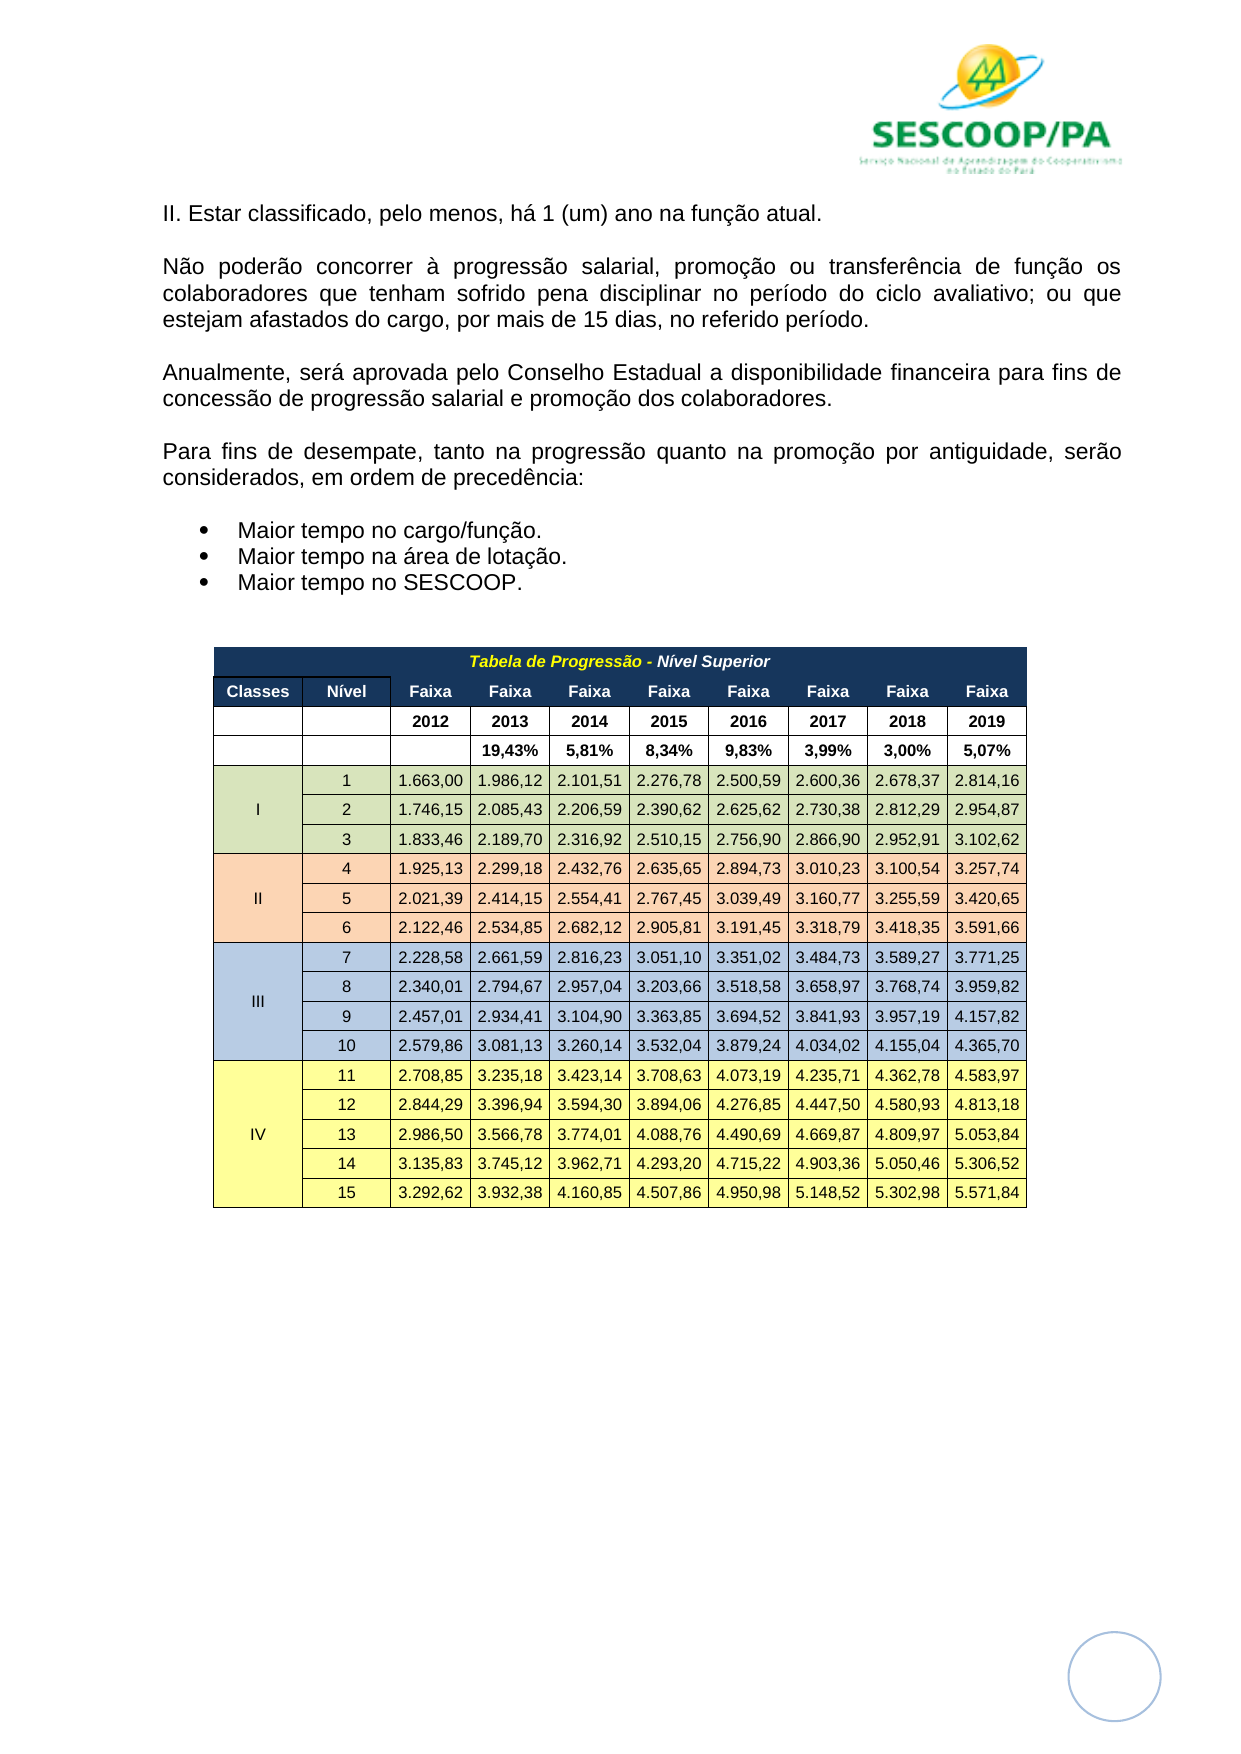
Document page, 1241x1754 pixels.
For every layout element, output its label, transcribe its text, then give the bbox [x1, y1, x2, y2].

table_cell 2015 [630, 707, 708, 735]
table_cell 2.954,87 [948, 795, 1026, 824]
table_cell 2.866,90 [789, 825, 867, 853]
table_cell 4.235,71 [789, 1061, 867, 1089]
table_cell 4.813,18 [948, 1090, 1026, 1119]
table_cell 2019 [948, 707, 1026, 735]
table_cell 3,99% [789, 736, 867, 765]
table_cell 5.302,98 [868, 1179, 947, 1207]
table_cell Faixa [550, 676, 629, 706]
table_cell 3.010,23 [789, 854, 867, 883]
table_cell 3.932,38 [471, 1179, 549, 1207]
table_cell 9 [303, 1002, 390, 1030]
table_cell [214, 736, 302, 765]
table_cell 2.101,51 [550, 766, 629, 794]
table_cell 5,81% [550, 736, 629, 765]
table_cell [303, 707, 390, 735]
table_cell 5.053,84 [948, 1120, 1026, 1148]
table_cell 2.414,15 [471, 884, 549, 912]
table_cell 3.260,14 [550, 1031, 629, 1060]
table_cell 3.039,49 [709, 884, 788, 912]
table_cell 2017 [789, 707, 867, 735]
table_cell 8,34% [630, 736, 708, 765]
table_cell 4.362,78 [868, 1061, 947, 1089]
table_cell 3.708,63 [630, 1061, 708, 1089]
table_cell 4.293,20 [630, 1149, 708, 1178]
table_cell 3.104,90 [550, 1002, 629, 1030]
table_cell [303, 736, 390, 765]
table_cell 2.390,62 [630, 795, 708, 824]
table_cell 2.682,12 [550, 913, 629, 942]
table_cell 3.102,62 [948, 825, 1026, 853]
table_cell 1.833,46 [391, 825, 470, 853]
table_cell 3.594,30 [550, 1090, 629, 1119]
table_cell 3.191,45 [709, 913, 788, 942]
table_cell 4.276,85 [709, 1090, 788, 1119]
table_cell 2.625,62 [709, 795, 788, 824]
table_cell 4.073,19 [709, 1061, 788, 1089]
table_cell 3.255,59 [868, 884, 947, 912]
table_cell I [214, 766, 302, 853]
table_cell 3.363,85 [630, 1002, 708, 1030]
table_cell 4.160,85 [550, 1179, 629, 1207]
table_cell 4.490,69 [709, 1120, 788, 1148]
table_cell 2.021,39 [391, 884, 470, 912]
table_cell 2.934,41 [471, 1002, 549, 1030]
table_cell Faixa [709, 676, 788, 706]
table_cell 3.257,74 [948, 854, 1026, 883]
table_cell 2.812,29 [868, 795, 947, 824]
table_cell 3.351,02 [709, 943, 788, 971]
table_cell 2.730,38 [789, 795, 867, 824]
table_cell 2.316,92 [550, 825, 629, 853]
table_cell 5.571,84 [948, 1179, 1026, 1207]
table_cell 3.532,04 [630, 1031, 708, 1060]
table_cell 3.135,83 [391, 1149, 470, 1178]
table_cell [391, 736, 470, 765]
table_cell II [214, 854, 302, 942]
table_cell 2.122,46 [391, 913, 470, 942]
table_cell 2.432,76 [550, 854, 629, 883]
text Não poderão concorrer à progressão salarial, promoção ou transferência de função os colaboradores que tenham sofrido pena disciplinar no período do ciclo avaliativo; ou que estejam afastados do cargo, por mais de 15 dias, no referido período. [162, 253, 1122, 332]
table_cell 4.950,98 [709, 1179, 788, 1207]
table_cell 3.160,77 [789, 884, 867, 912]
table_cell [214, 707, 302, 735]
table_cell 4.903,36 [789, 1149, 867, 1178]
table_cell 2.554,41 [550, 884, 629, 912]
table_cell 2.756,90 [709, 825, 788, 853]
table_cell 3.420,65 [948, 884, 1026, 912]
table_cell 4.507,86 [630, 1179, 708, 1207]
table_cell 2.228,58 [391, 943, 470, 971]
table_cell 2.814,16 [948, 766, 1026, 794]
list Maior tempo na área de lotação. [200, 543, 1122, 569]
table_cell 2.457,01 [391, 1002, 470, 1030]
table_cell 3.518,58 [709, 972, 788, 1001]
table_cell 3.591,66 [948, 913, 1026, 942]
table_cell 4.447,50 [789, 1090, 867, 1119]
table_cell 1 [303, 766, 390, 794]
table_cell 2.844,29 [391, 1090, 470, 1119]
table_cell 2 [303, 795, 390, 824]
table_cell 1.925,13 [391, 854, 470, 883]
table_cell Nível [303, 678, 390, 706]
table_cell 2.299,18 [471, 854, 549, 883]
table_cell 2.957,04 [550, 972, 629, 1001]
table_cell 3.841,93 [789, 1002, 867, 1030]
table_cell 3.396,94 [471, 1090, 549, 1119]
table_cell 3.051,10 [630, 943, 708, 971]
table_cell 2.708,85 [391, 1061, 470, 1089]
list Maior tempo no SESCOOP. [200, 569, 1122, 596]
table_cell 2.894,73 [709, 854, 788, 883]
table_cell 3.203,66 [630, 972, 708, 1001]
table_cell 2.189,70 [471, 825, 549, 853]
table_cell 1.986,12 [471, 766, 549, 794]
text Para fins de desempate, tanto na progressão quanto na promoção por antiguidade, serão considerados, em ordem de precedência: [162, 438, 1122, 490]
table_cell 3.423,14 [550, 1061, 629, 1089]
table_cell 19,43% [471, 736, 549, 765]
table_cell 2.276,78 [630, 766, 708, 794]
table_cell 2016 [709, 707, 788, 735]
table_cell 2.206,59 [550, 795, 629, 824]
table_cell 7 [303, 943, 390, 971]
table_cell 9,83% [709, 736, 788, 765]
table_cell 14 [303, 1149, 390, 1178]
table_cell 2.085,43 [471, 795, 549, 824]
table_cell 3.235,18 [471, 1061, 549, 1089]
table_cell 2.661,59 [471, 943, 549, 971]
table_cell 5.306,52 [948, 1149, 1026, 1178]
table_cell 3.957,19 [868, 1002, 947, 1030]
table_cell Faixa [629, 676, 709, 706]
table_cell 4.669,87 [789, 1120, 867, 1148]
table_cell 4.155,04 [868, 1031, 947, 1060]
table_cell Classes [214, 678, 302, 706]
table_cell 11 [303, 1061, 390, 1089]
table_cell 6 [303, 913, 390, 942]
table_cell 1.746,15 [391, 795, 470, 824]
table_cell 3.318,79 [789, 913, 867, 942]
table_cell 3.081,13 [471, 1031, 549, 1060]
table_cell 12 [303, 1090, 390, 1119]
table_cell 3 [303, 825, 390, 853]
table_cell 3.658,97 [789, 972, 867, 1001]
table_cell 3.100,54 [868, 854, 947, 883]
table_cell III [214, 943, 302, 1060]
table_cell 2.500,59 [709, 766, 788, 794]
text II. Estar classificado, pelo menos, há 1 (um) ano na função atual. [162, 200, 1122, 227]
table_cell 2013 [471, 707, 549, 735]
table_cell 2.510,15 [630, 825, 708, 853]
table_cell 2.905,81 [630, 913, 708, 942]
table_cell 4.580,93 [868, 1090, 947, 1119]
table_cell 3,00% [868, 736, 947, 765]
table_cell 2018 [868, 707, 947, 735]
table_cell 4.034,02 [789, 1031, 867, 1060]
table_cell 5.050,46 [868, 1149, 947, 1178]
table_cell 2.534,85 [471, 913, 549, 942]
table_cell 2.816,23 [550, 943, 629, 971]
table_cell 5 [303, 884, 390, 912]
table_cell 3.768,74 [868, 972, 947, 1001]
table_cell 5.148,52 [789, 1179, 867, 1207]
table_cell 2.678,37 [868, 766, 947, 794]
table_cell 13 [303, 1120, 390, 1148]
table_cell 1.663,00 [391, 766, 470, 794]
table_cell 3.962,71 [550, 1149, 629, 1178]
table_cell 2.635,65 [630, 854, 708, 883]
table_cell 3.959,82 [948, 972, 1026, 1001]
table_cell 2.986,50 [391, 1120, 470, 1148]
table_cell 10 [303, 1031, 390, 1060]
table_cell 3.745,12 [471, 1149, 549, 1178]
text Anualmente, será aprovada pelo Conselho Estadual a disponibilidade financeira para fins de concessão de progressão salarial e promoção dos colaboradores. [162, 358, 1122, 411]
table_cell 3.589,27 [868, 943, 947, 971]
table_cell 3.879,24 [709, 1031, 788, 1060]
table_cell 3.484,73 [789, 943, 867, 971]
table_cell 3.771,25 [948, 943, 1026, 971]
table_cell Faixa [391, 676, 470, 706]
table_cell 3.566,78 [471, 1120, 549, 1148]
table_cell 8 [303, 972, 390, 1001]
table_cell IV [214, 1061, 302, 1207]
table_cell 2.600,36 [789, 766, 867, 794]
table_cell 4.365,70 [948, 1031, 1026, 1060]
table_cell Faixa [868, 676, 947, 706]
table_cell 4.088,76 [630, 1120, 708, 1148]
table_cell 2014 [550, 707, 629, 735]
table_cell 4.715,22 [709, 1149, 788, 1178]
table_cell Faixa [788, 676, 868, 706]
table_cell Faixa [947, 676, 1027, 706]
table_cell 15 [303, 1179, 390, 1207]
table_cell 4.583,97 [948, 1061, 1026, 1089]
table_cell 5,07% [948, 736, 1026, 765]
table_cell 2.794,67 [471, 972, 549, 1001]
table_cell 3.418,35 [868, 913, 947, 942]
table_cell 3.894,06 [630, 1090, 708, 1119]
table_cell 4.809,97 [868, 1120, 947, 1148]
table_cell 2012 [391, 707, 470, 735]
table_header Tabela de Progressão - Nível Superior [214, 647, 1027, 676]
table_cell 2.767,45 [630, 884, 708, 912]
table_cell 4.157,82 [948, 1002, 1026, 1030]
table_cell 2.579,86 [391, 1031, 470, 1060]
table_cell Faixa [470, 676, 550, 706]
table_cell 3.774,01 [550, 1120, 629, 1148]
table_cell 2.952,91 [868, 825, 947, 853]
table_cell 4 [303, 854, 390, 883]
list Maior tempo no cargo/função. [200, 517, 1122, 543]
table_cell 3.292,62 [391, 1179, 470, 1207]
table_cell 3.694,52 [709, 1002, 788, 1030]
table_cell 2.340,01 [391, 972, 470, 1001]
